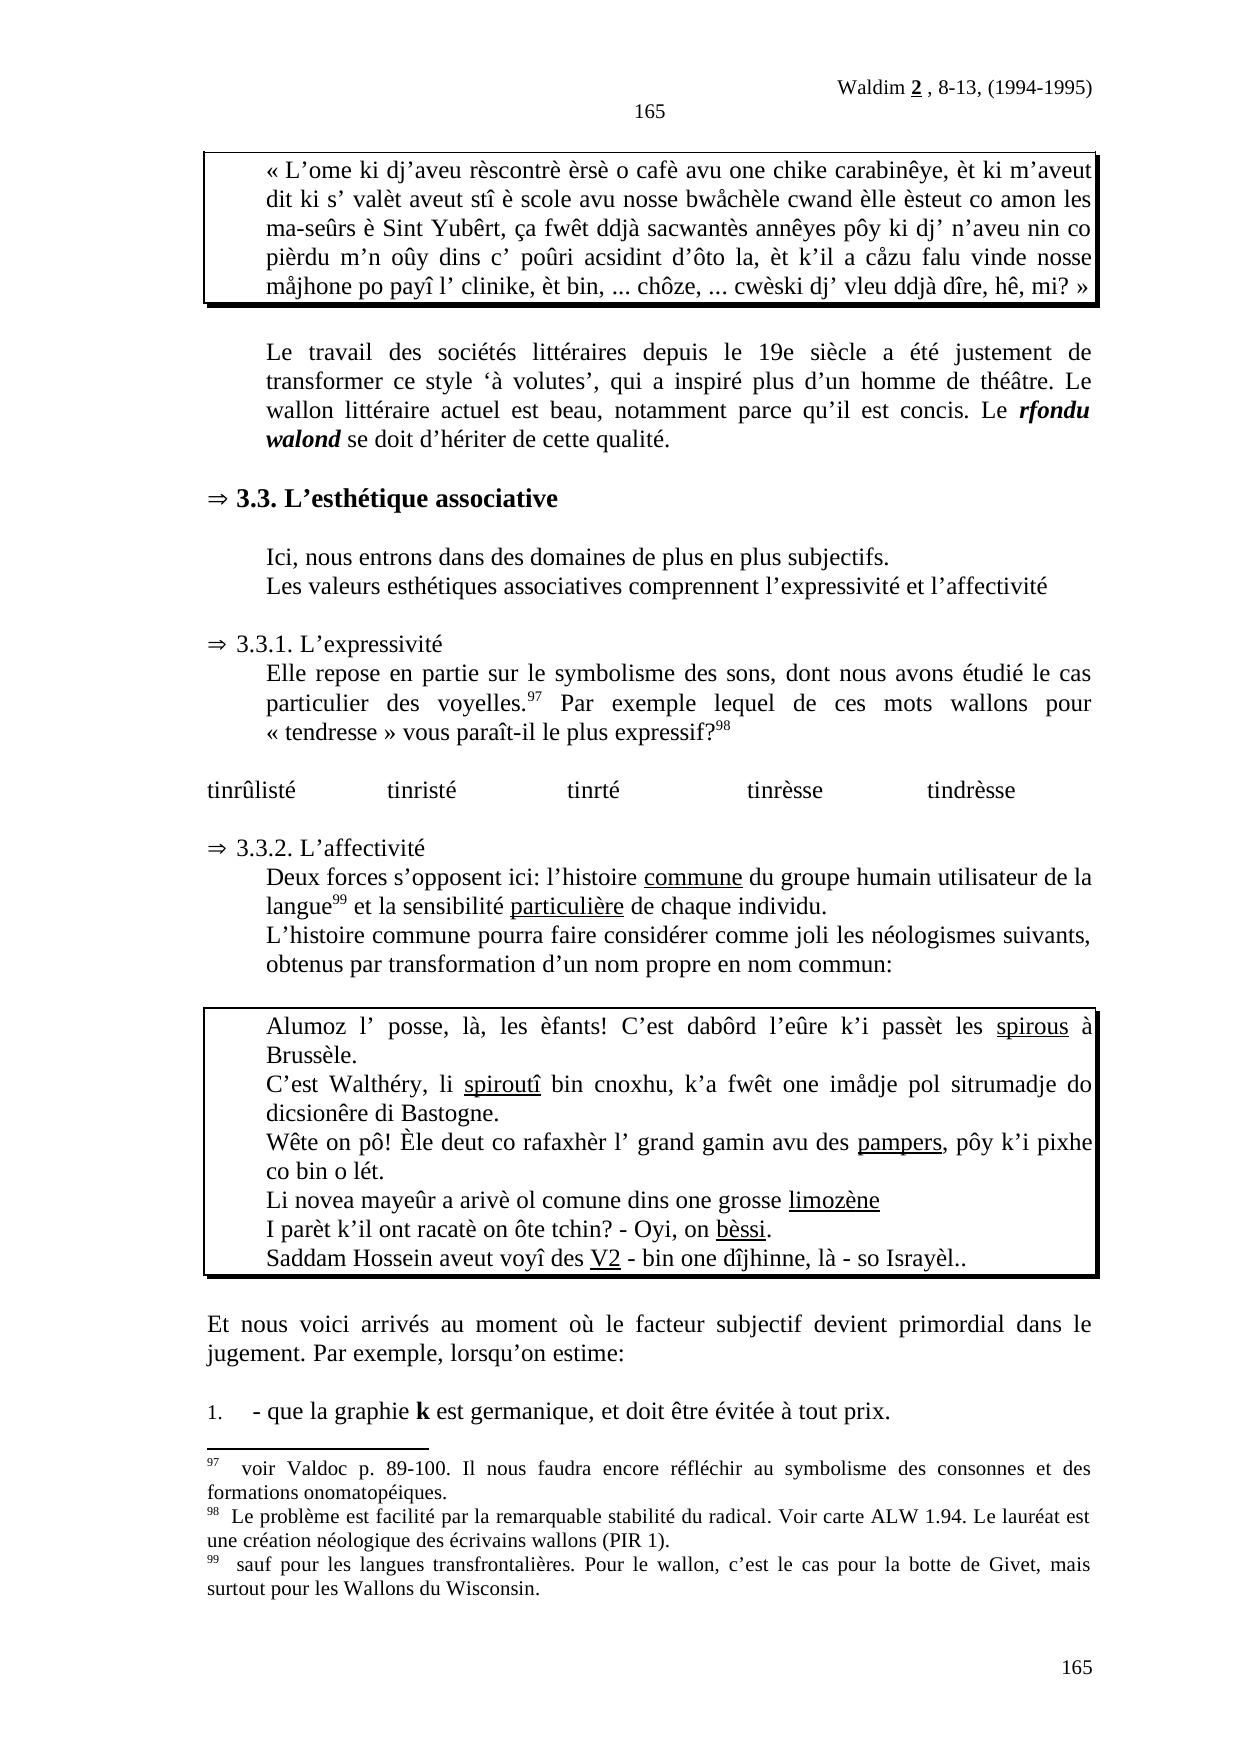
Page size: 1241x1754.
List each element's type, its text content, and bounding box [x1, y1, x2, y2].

text Et nous voici arrivés au moment où le facteur subjectif devient primordial dans le jugement. Par exemple, lorsqu’on estime: [207, 1309, 1092, 1367]
list Alumoz l’ posse, là, les èfants! C’est dabôrd l’eûre k’i passèt les spirous à Brussèle. [205, 1009, 1095, 1069]
table_header tinrèsse [740, 775, 919, 804]
table_header tinrûlisté [200, 775, 379, 804]
table_header tinristé [380, 775, 559, 804]
list Wête on pô! Èle deut co rafaxhèr l’ grand gamin avu des pampers, pôy k’i pixhe co bin o lét. [207, 1127, 1092, 1185]
list sauf pour les langues transfrontalières. Pour le wallon, c’est le cas pour la botte de Givet, mais surtout pour les Wallons du Wisconsin. [207, 1552, 1092, 1600]
list 3.3.1. L’expressivité [207, 629, 1092, 658]
list Li novea mayeûr a arivè ol comune dins one grosse limozène [207, 1185, 1092, 1214]
list L’histoire commune pourra faire considérer comme joli les néologismes suivants, obtenus par transformation d’un nom propre en nom commun: [207, 920, 1092, 978]
list C’est Walthéry, li spiroutî bin cnoxhu, k’a fwêt one imådje pol sitrumadje do dicsionêre di Bastogne. [207, 1069, 1092, 1127]
list « L’ome ki dj’aveu rèscontrè èrsè o cafè avu one chike carabinêye, èt ki m’aveut dit ki s’ valèt aveut stî è scole avu nosse bwåchèle cwand èlle èsteut co amon les ma-seûrs è Sint Yubêrt, ça fwêt ddjà sacwantès annêyes pôy ki dj’ n’aveu nin co pièrdu m’n oûy dins c’ poûri acsidint d’ôto la, èt k’il a cåzu falu vinde nosse måjhone po payî l’ clinike, èt bin, ... chôze, ... cwèski dj’ vleu ddjà dîre, hê, mi? » [205, 153, 1095, 302]
list Deux forces s’opposent ici: l’histoire commune du groupe humain utilisateur de la langue et la sensibilité particulière de chaque individu. [207, 862, 1092, 920]
list - que la graphie k est germanique, et doit être évitée à tout prix. [207, 1396, 1092, 1425]
list Le travail des sociétés littéraires depuis le 19e siècle a été justement de transformer ce style ‘à volutes’, qui a inspiré plus d’un homme de théâtre. Le wallon littéraire actuel est beau, notamment parce qu’il est concis. Le rfondu walond se doit d’hériter de cette qualité. [207, 337, 1092, 453]
list Ici, nous entrons dans des domaines de plus en plus subjectifs. [207, 542, 1092, 571]
table_header tindrèsse [920, 775, 1099, 804]
list 3.3.2. L’affectivité [207, 833, 1092, 862]
list Le problème est facilité par la remarquable stabilité du radical. Voir carte ALW 1.94. Le lauréat est une création néologique des écrivains wallons (PIR 1). [207, 1503, 1092, 1552]
list I parèt k’il ont racatè on ôte tchin? - Oyi, on bèssi. [207, 1214, 1092, 1239]
list Elle repose en partie sur le symbolisme des sons, dont nous avons étudié le cas particulier des voyelles. Par exemple lequel de ces mots wallons pour « tendresse » vous paraît-il le plus expressif? [207, 658, 1092, 746]
list Les valeurs esthétiques associatives comprennent l’expressivité et l’affectivité [207, 571, 1092, 600]
list Saddam Hossein aveut voyî des V2 - bin one dîjhinne, là - so Israyèl.. [205, 1239, 1095, 1274]
list 3.3. L’esthétique associative [207, 482, 1092, 513]
table_header tinrté [560, 775, 739, 804]
list voir Valdoc p. 89-100. Il nous faudra encore réfléchir au symbolisme des consonnes et des formations onomatopéiques. [207, 1455, 1092, 1503]
